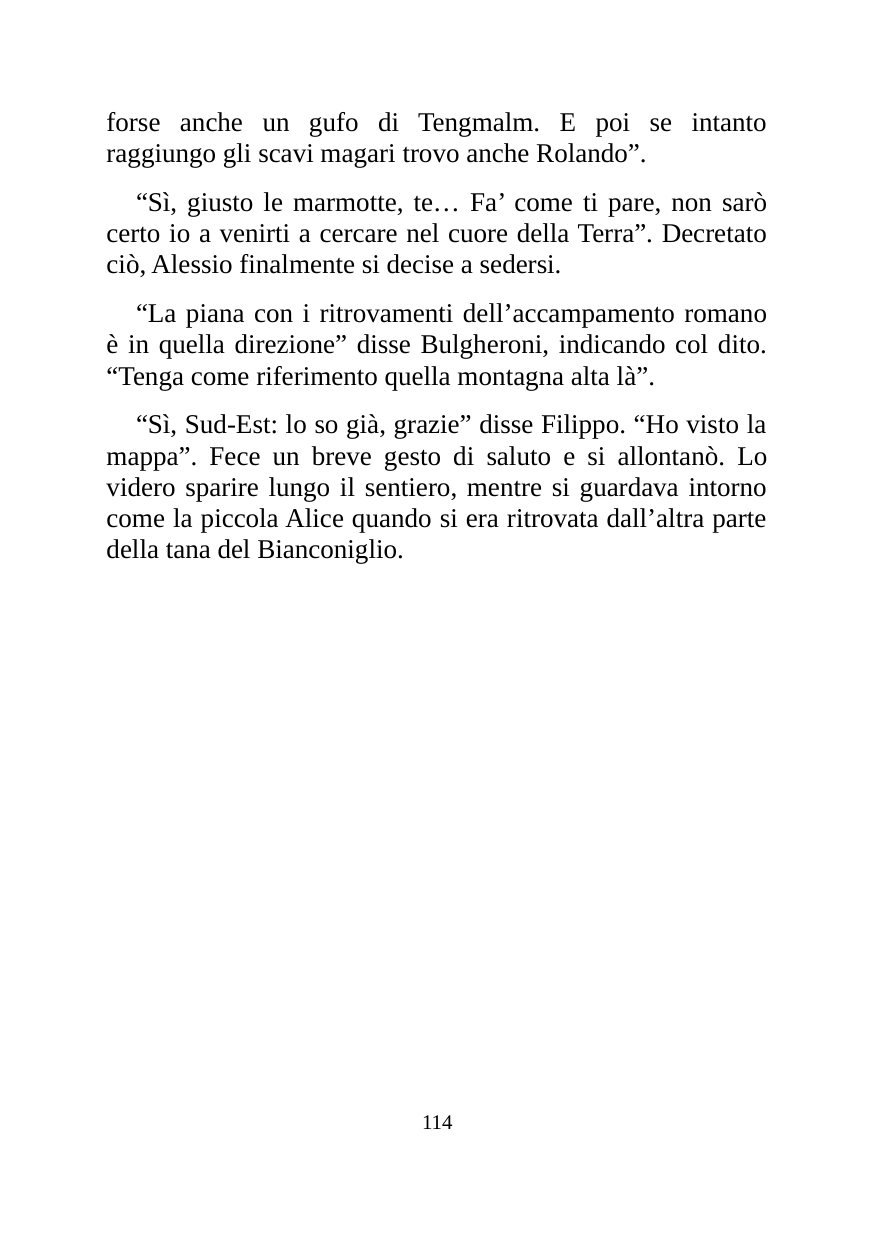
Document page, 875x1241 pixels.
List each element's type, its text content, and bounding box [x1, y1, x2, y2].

text “Sì, giusto le marmotte, te… Fa’ come ti pare, non sarò certo io a venirti a cercare nel cuore della Terra”. Decretato ciò, Alessio finalmente si decise a sedersi. [106, 186, 768, 280]
text “Sì, Sud-Est: lo so già, grazie” disse Filippo. “Ho visto la mappa”. Fece un breve gesto di saluto e si allontanò. Lo videro sparire lungo il sentiero, mentre si guardava intorno come la piccola Alice quando si era ritrovata dall’altra parte della tana del Bianconiglio. [106, 408, 768, 564]
text “La piana con i ritrovamenti dell’accampamento romano è in quella direzione” disse Bulgheroni, indicando col dito. “Tenga come riferimento quella montagna alta là”. [106, 297, 768, 391]
text forse anche un gufo di Tengmalm. E poi se intanto raggiungo gli scavi magari trovo anche Rolando”. [106, 106, 768, 168]
